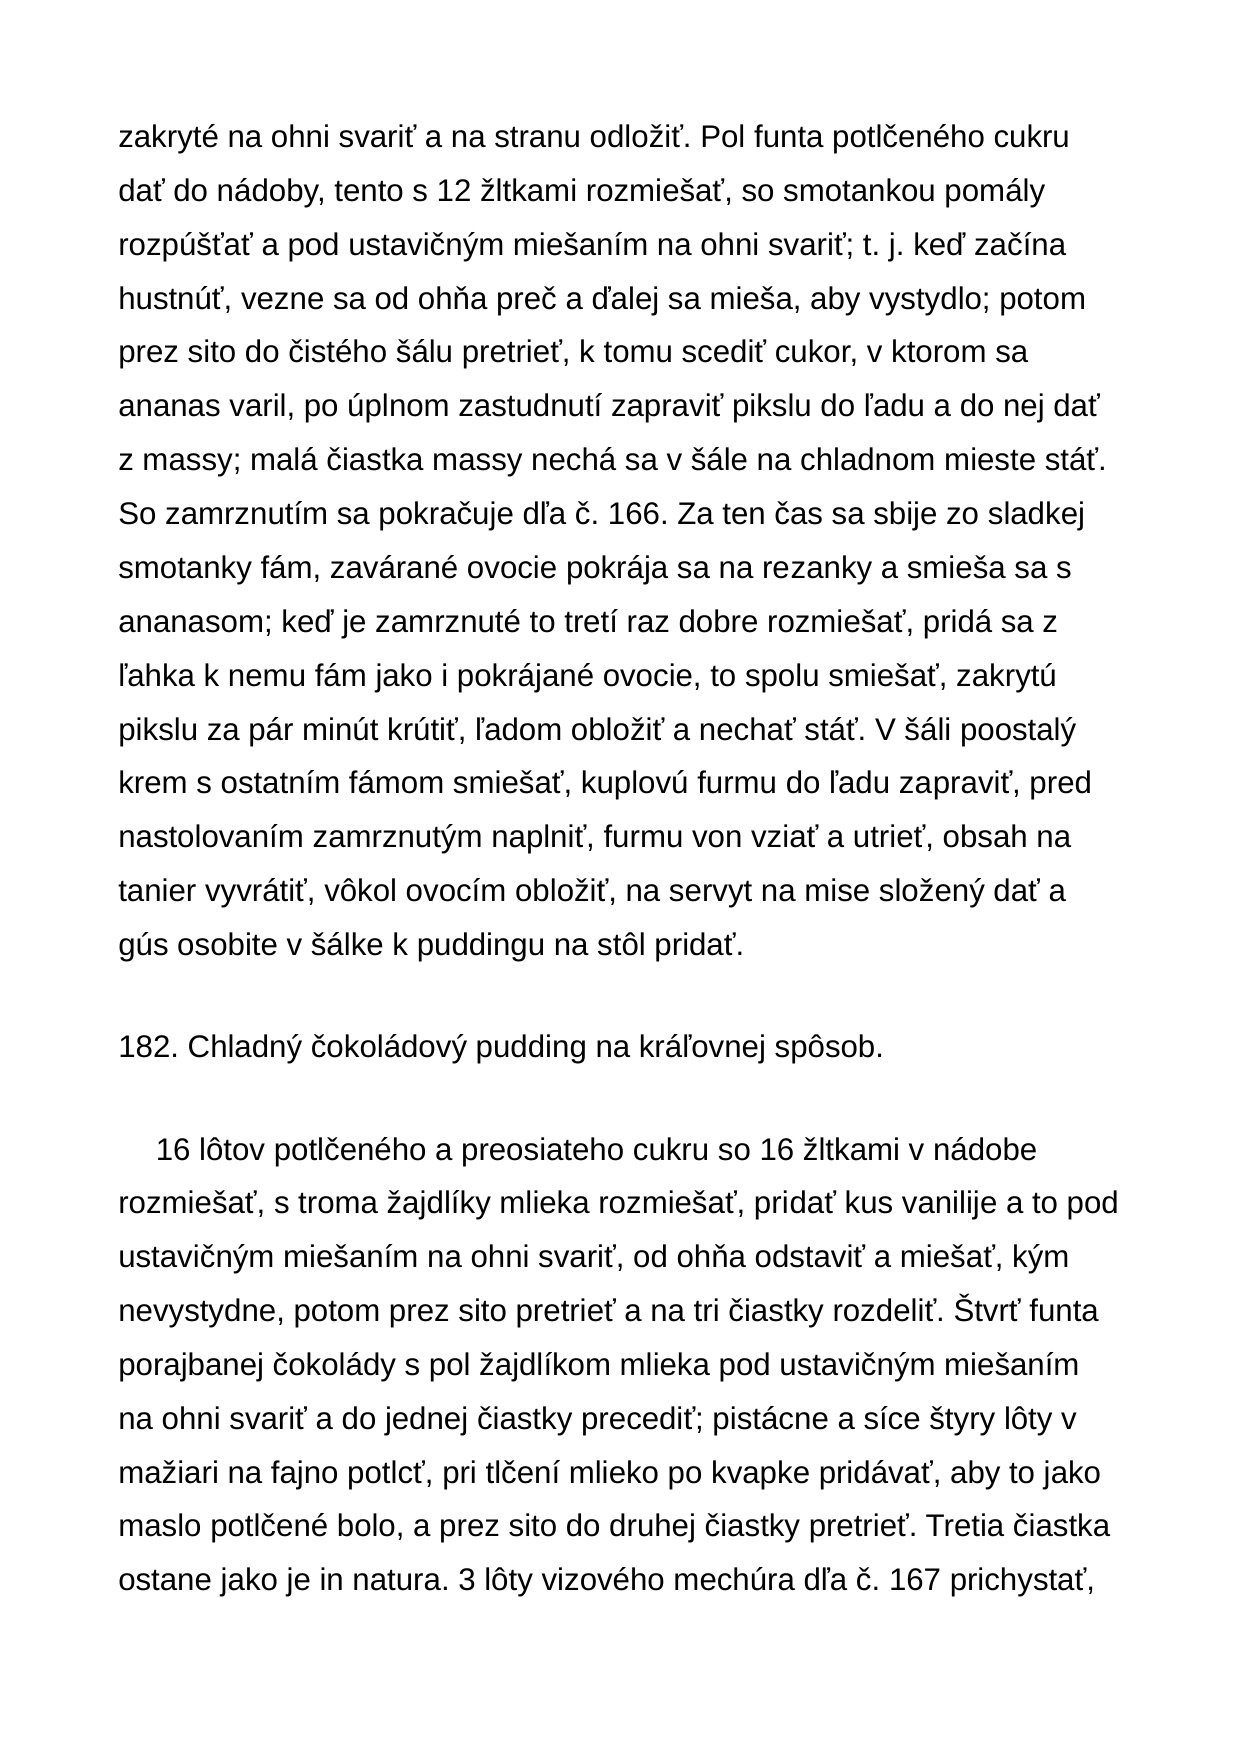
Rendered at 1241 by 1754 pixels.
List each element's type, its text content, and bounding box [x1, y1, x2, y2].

text 16 lôtov potlčeného a preosiateho cukru so 16 žltkami v nádobe rozmiešať, s troma žajdlíky mlieka rozmiešať, pri­dať kus vanilije a to pod ustavičným miešaním na ohni svariť, od ohňa odstaviť a miešať, kým nevystydne, potom prez sito pretrieť a na tri čiastky rozdeliť. Štvrť funta porajbanej čokolády s pol žajdlíkom mlieka pod ustavičným miešaním na ohni svariť a do jednej čiastky precediť; pistácne a síce štyry lôty v mažiari na fajno potlcť, pri tlčení mlieko po kvapke pridávať, aby to jako maslo potlčené bolo, a prez sito do druhej čiastky pretrieť. Tretia čiastka ostane jako je in natura. 3 lôty vizového mechúra dľa č. 167 prichystať, [118, 1131, 1122, 1597]
text zakryté na ohni svariť a na stranu odložiť. Pol funta potlčeného cukru dať do ná­doby, tento s 12 žltkami rozmiešať, so smotankou pomály rozpúšťať a pod ustavičným miešaním na ohni svariť; t. j. keď začína hustnúť, vezne sa od ohňa preč a ďalej sa mieša, aby vystydlo; potom prez sito do čistého šálu pretrieť, k tomu scediť cukor, v ktorom sa ananas varil, po úplnom zastudnutí zapraviť pikslu do ľadu a do nej dať z massy; malá čiastka massy nechá sa v šále na chladnom mieste stáť. So zamrznutím sa pokračuje dľa č. 166. Za ten čas sa sbije zo sladkej smotanky fám, zavárané ovocie pokrája sa na re­zanky a smieša sa s ananasom; keď je zamrznuté to tretí raz dobre rozmiešať, pridá sa z ľahka k nemu fám jako i pokrájané ovocie, to spolu smiešať, zakrytú pikslu za pár minút krútiť, ľadom obložiť a nechať stáť. V šáli poostalý krem s ostatním fámom smiešať, kuplovú furmu do ľadu za­praviť, pred nastolovaním zamrznutým naplniť, furmu von vziať a utrieť, obsah na tanier vyvrátiť, vôkol ovocím obložiť, na servyt na mise složený dať a gús osobite v šálke k puddingu na stôl pridať. [118, 118, 1122, 962]
text 182. Chladný čokoládový pudding na kráľovnej spôsob. [118, 1028, 1122, 1064]
